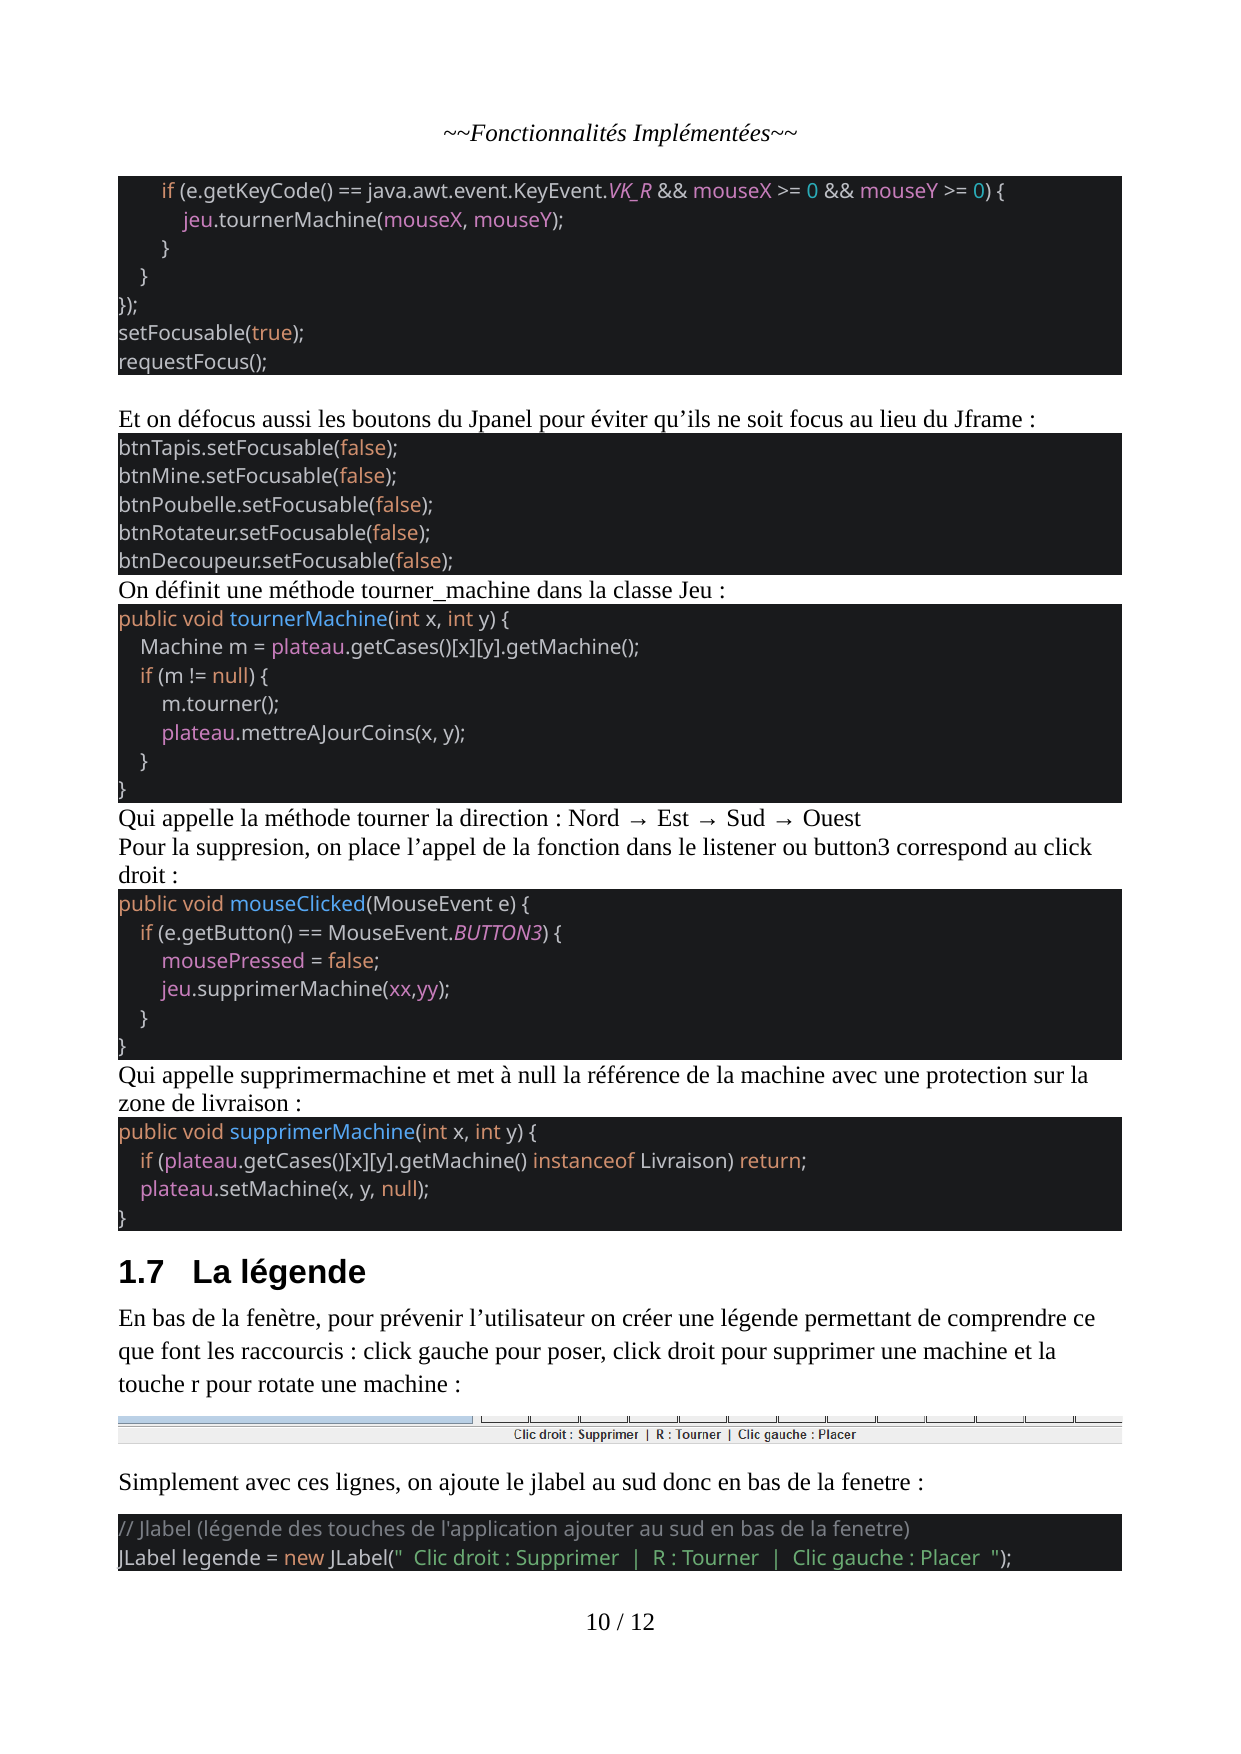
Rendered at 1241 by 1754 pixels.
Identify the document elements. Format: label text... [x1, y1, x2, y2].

text btnTapis.setFocusable(false); btnMine.setFocusable(false); btnPoubelle.setFocusable(false); btnRotateur.setFocusable(false); btnDecoupeur.setFocusable(false); [118, 433, 1122, 575]
text Simplement avec ces lignes, on ajoute le jlabel au sud donc en bas de la fenetre : [118, 1444, 1122, 1496]
text public void mouseClicked(MouseEvent e) { if (e.getButton() == MouseEvent.BUTTON3) { mousePressed = false; jeu.supprimerMachine(xx,yy); } } [118, 889, 1122, 1060]
text // Jlabel (légende des touches de l'application ajouter au sud en bas de la fenetre) JLabel legende = new JLabel(" Clic droit : Supprimer | R : Tourner | Clic gauche : Placer "); [118, 1514, 1122, 1571]
text public void supprimerMachine(int x, int y) { if (plateau.getCases()[x][y].getMachine() instanceof Livraison) return; plateau.setMachine(x, y, null); } [118, 1117, 1122, 1231]
text public void tournerMachine(int x, int y) { Machine m = plateau.getCases()[x][y].getMachine(); if (m != null) { m.tourner(); plateau.mettreAJourCoins(x, y); } } [118, 604, 1122, 803]
text if (e.getKeyCode() == java.awt.event.KeyEvent.VK_R && mouseX >= 0 && mouseY >= 0) { jeu.tournerMachine(mouseX, mouseY); } } }); setFocusable(true); requestFocus(); [118, 176, 1122, 375]
text Qui appelle supprimermachine et met à null la référence de la machine avec une protection sur la zone de livraison : [118, 1060, 1122, 1117]
subtitle La légende [118, 1252, 1122, 1290]
text Et on défocus aussi les boutons du Jpanel pour éviter qu’ils ne soit focus au lieu du Jframe : [118, 404, 1122, 433]
text On définit une méthode tourner_machine dans la classe Jeu : [118, 575, 1122, 604]
text Pour la suppresion, on place l’appel de la fonction dans le listener ou button3 correspond au click droit : [118, 832, 1122, 889]
picture [118, 1416, 1123, 1444]
text En bas de la fenètre, pour prévenir l’utilisateur on créer une légende permettant de comprendre ce que font les raccourcis : click gauche pour poser, click droit pour supprimer une machine et la touche r pour rotate une machine : [118, 1303, 1122, 1398]
text Qui appelle la méthode tourner la direction : Nord → Est → Sud → Ouest [118, 803, 1122, 832]
